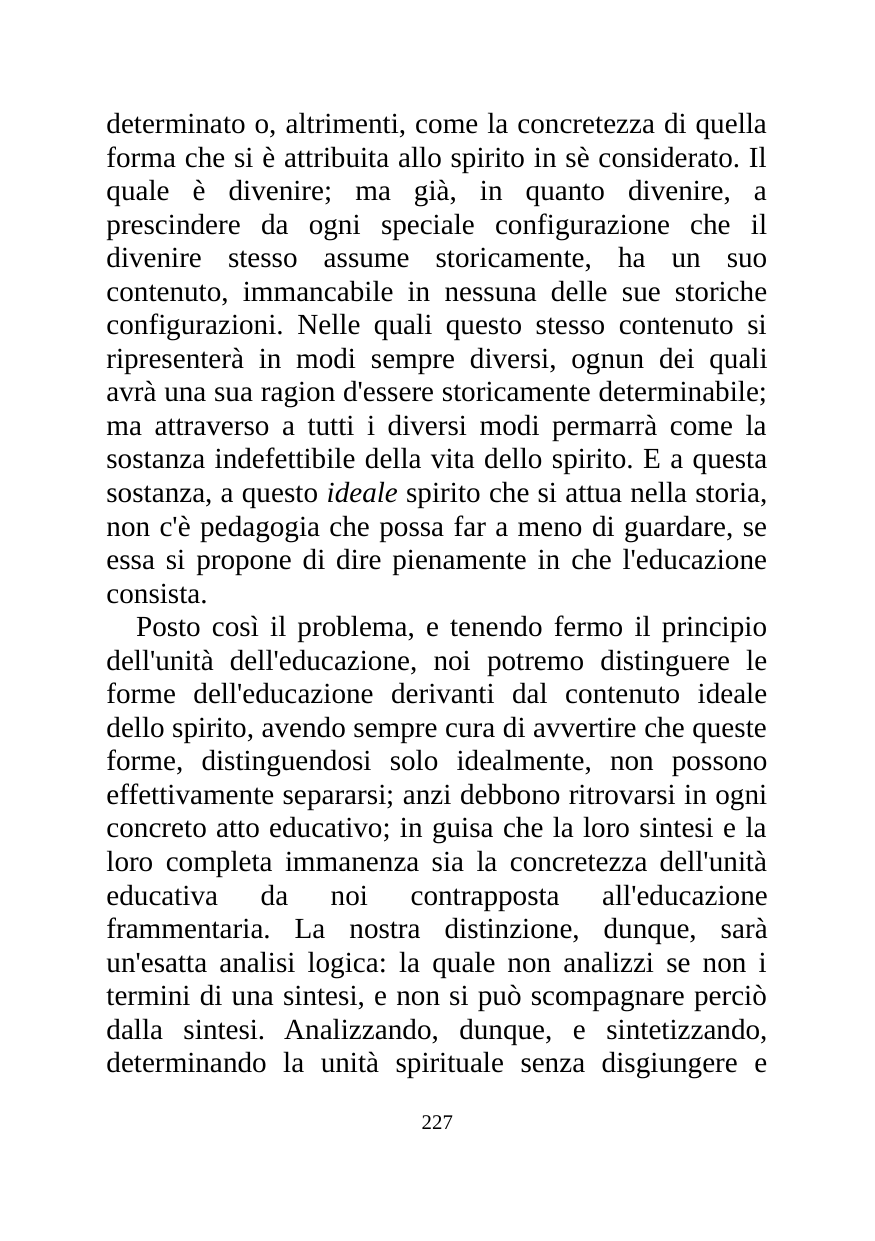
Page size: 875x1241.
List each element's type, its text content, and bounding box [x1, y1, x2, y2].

text Posto così il problema, e tenendo fermo il principio dell'unità dell'educazione, noi potremo distinguere le forme dell'educazione derivanti dal contenuto ideale dello spirito, avendo sempre cura di avvertire che queste forme, distinguendosi solo idealmente, non possono effettivamente separarsi; anzi debbono ritrovarsi in ogni concreto atto educativo; in guisa che la loro sintesi e la loro completa immanenza sia la concretezza dell'unità educativa da noi contrapposta all'educazione frammentaria. La nostra distinzione, dunque, sarà un'esatta analisi logica: la quale non analizzi se non i termini di una sintesi, e non si può scompagnare perciò dalla sintesi. Analizzando, dunque, e sintetizzando, determinando la unità spirituale senza disgiungere e [106, 609, 768, 1079]
text determinato o, altrimenti, come la concretezza di quella forma che si è attribuita allo spirito in sè considerato. Il quale è divenire; ma già, in quanto divenire, a prescindere da ogni speciale configurazione che il divenire stesso assume storicamente, ha un suo contenuto, immancabile in nessuna delle sue storiche configurazioni. Nelle quali questo stesso contenuto si ripresenterà in modi sempre diversi, ognun dei quali avrà una sua ragion d'essere storicamente determinabile; ma attraverso a tutti i diversi modi permarrà come la sostanza indefettibile della vita dello spirito. E a questa sostanza, a questo ideale spirito che si attua nella storia, non c'è pedagogia che possa far a meno di guardare, se essa si propone di dire pienamente in che l'educazione consista. [106, 106, 768, 609]
